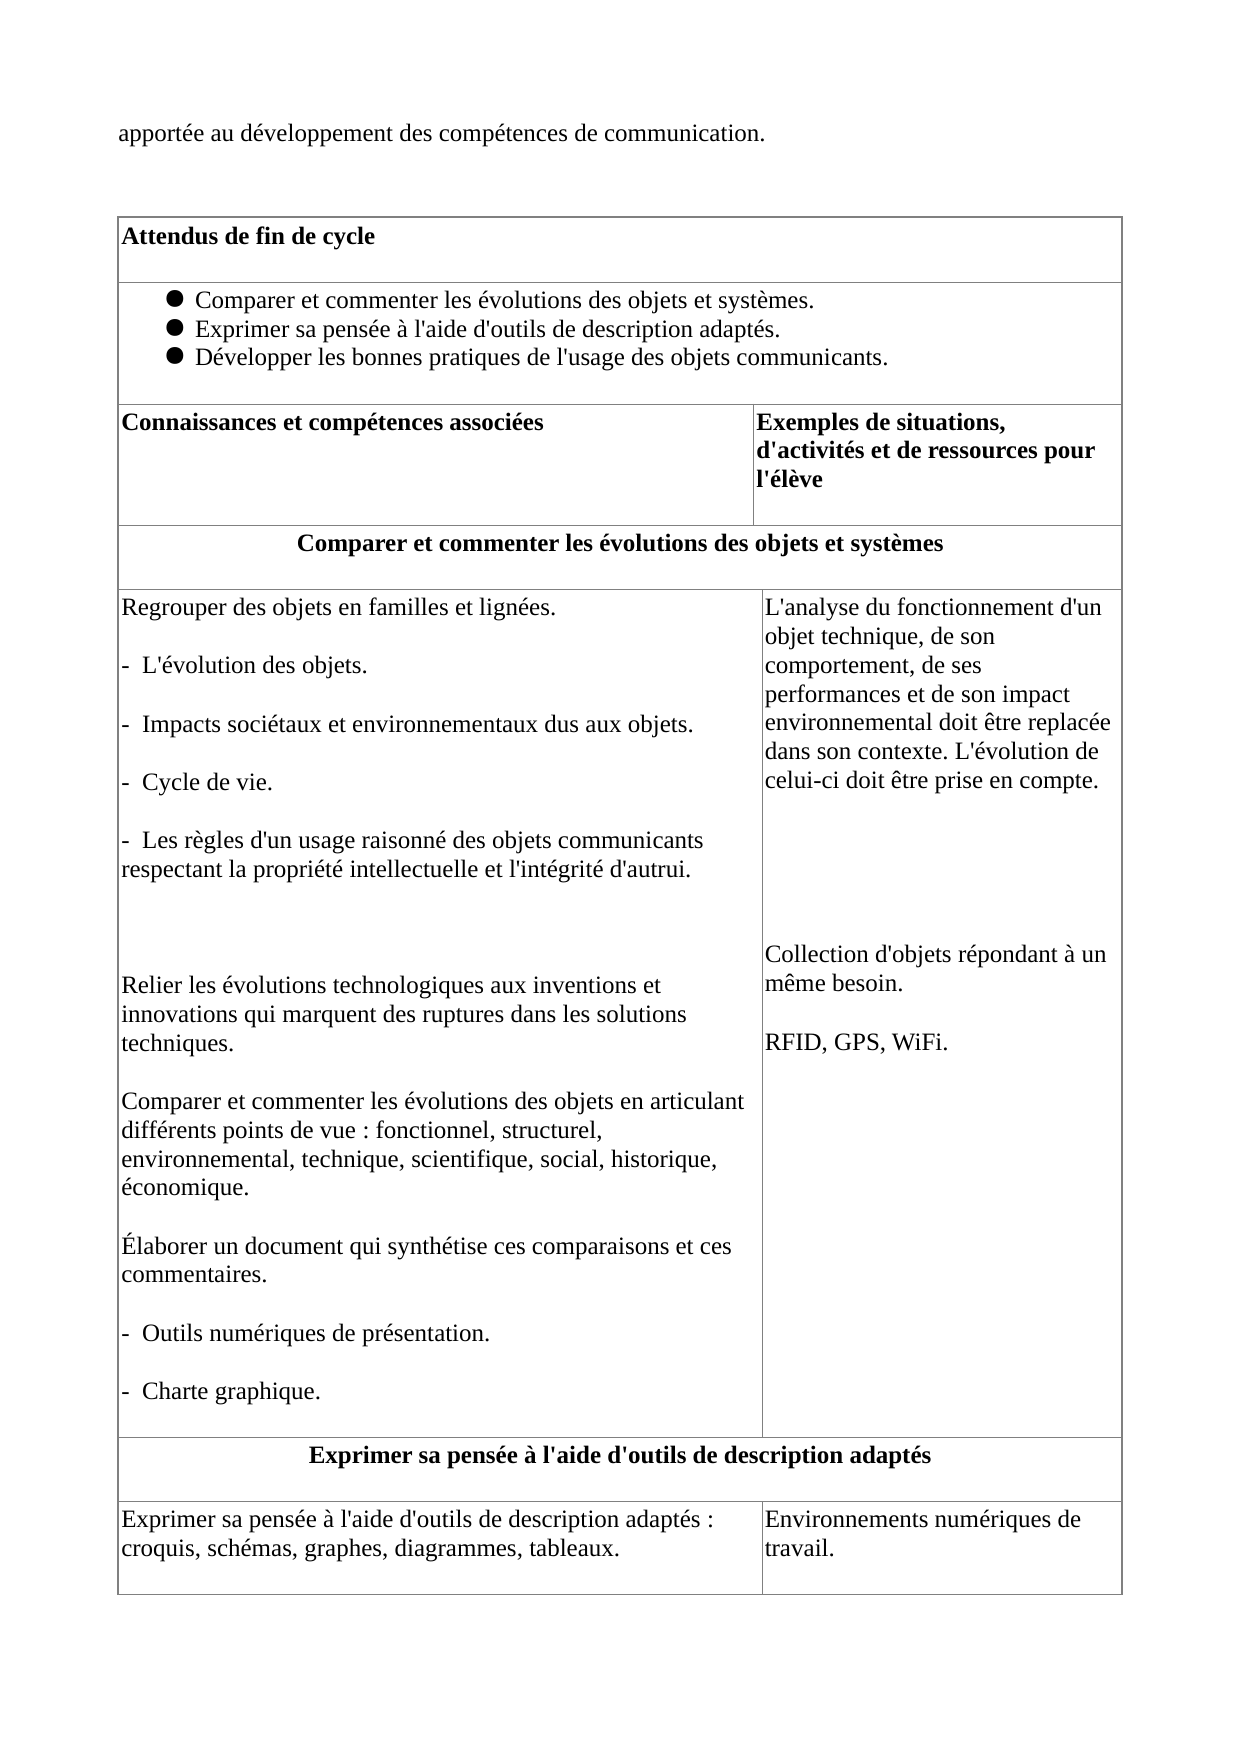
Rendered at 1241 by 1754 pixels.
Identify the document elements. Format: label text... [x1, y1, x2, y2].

table_header Attendus de fin de cycle [119, 218, 1121, 282]
table_cell Regrouper des objets en familles et lignées. - L'évolution des objets. - Impacts sociétaux et environnementaux dus aux objets. - Cycle de vie. - Les règles d'un usage raisonné des objets communicants respectant la propriété intellectuelle et l'intégrité d'autrui. Relier les évolutions technologiques aux inventions et innovations qui marquent des ruptures dans les solutions techniques. Comparer et commenter les évolutions des objets en articulant différents points de vue : fonctionnel, structurel, environnemental, technique, scientifique, social, historique, économique. Élaborer un document qui synthétise ces comparaisons et ces commentaires. - Outils numériques de présentation. - Charte graphique. [119, 590, 762, 1437]
table_cell Comparer et commenter les évolutions des objets et systèmes [119, 526, 1121, 589]
table_cell Connaissances et compétences associées [119, 405, 753, 525]
table_cell Exemples de situations, d'activités et de ressources pour l'élève [754, 405, 1121, 525]
table_cell L'analyse du fonctionnement d'un objet technique, de son comportement, de ses performances et de son impact environnemental doit être replacée dans son contexte. L'évolution de celui-ci doit être prise en compte. Collection d'objets répondant à un même besoin. RFID, GPS, WiFi. [763, 590, 1121, 1437]
table_cell Exprimer sa pensée à l'aide d'outils de description adaptés : croquis, schémas, graphes, diagrammes, tableaux. [119, 1502, 762, 1594]
table_cell Exprimer sa pensée à l'aide d'outils de description adaptés [119, 1438, 1121, 1501]
table_cell Environnements numériques de travail. [763, 1502, 1121, 1594]
table_cell Comparer et commenter les évolutions des objets et systèmes. Exprimer sa pensée à l'aide d'outils de description adaptés. Développer les bonnes pratiques de l'usage des objets communicants. [119, 283, 1121, 403]
text apportée au développement des compétences de communication. [118, 118, 1122, 147]
